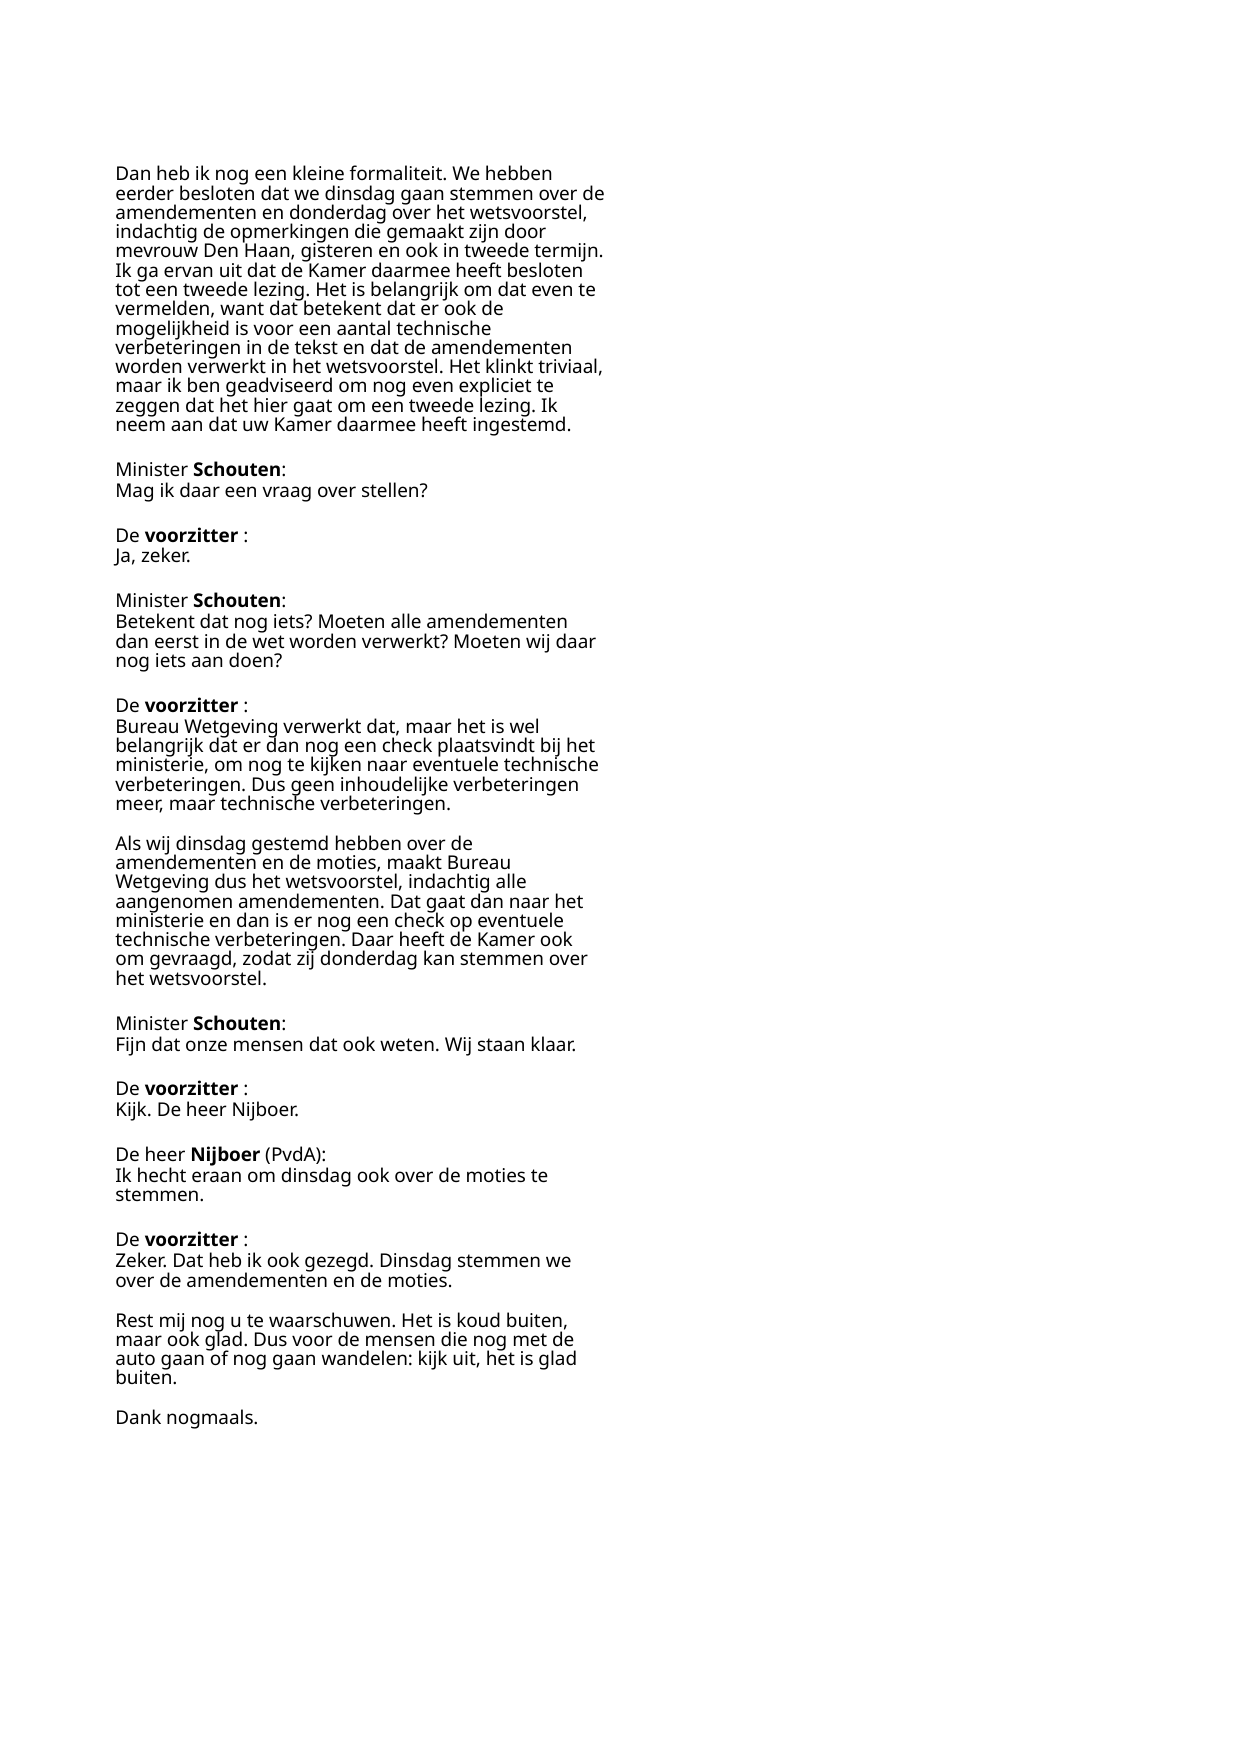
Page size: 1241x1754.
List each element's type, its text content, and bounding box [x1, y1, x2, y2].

text Als wij dinsdag gestemd hebben over de amendementen en de moties, maakt Bureau Wetgeving dus het wetsvoorstel, indachtig alle aangenomen amendementen. Dat gaat dan naar het ministerie en dan is er nog een check op eventuele technische verbeteringen. Daar heeft de Kamer ook om gevraagd, zodat zij donderdag kan stemmen over het wetsvoorstel. [115, 835, 605, 989]
text Dank nogmaals. [115, 1409, 605, 1429]
text De voorzitter : [115, 1227, 605, 1252]
text Fijn dat onze mensen dat ook weten. Wij staan klaar. [115, 1036, 605, 1055]
text Ik hecht eraan om dinsdag ook over de moties te stemmen. [115, 1167, 605, 1206]
text Minister Schouten: [115, 588, 605, 613]
text Ja, zeker. [115, 547, 605, 567]
text Zeker. Dat heb ik ook gezegd. Dinsdag stemmen we over de amendementen en de moties. [115, 1252, 605, 1291]
text De voorzitter : [115, 1076, 605, 1101]
text Dan heb ik nog een kleine formaliteit. We hebben eerder besloten dat we dinsdag gaan stemmen over de amendementen en donderdag over het wetsvoorstel, indachtig de opmerkingen die gemaakt zijn door mevrouw Den Haan, gisteren en ook in tweede termijn. Ik ga ervan uit dat de Kamer daarmee heeft besloten tot een tweede lezing. Het is belangrijk om dat even te vermelden, want dat betekent dat er ook de mogelijkheid is voor een aantal technische verbeteringen in de tekst en dat de amendementen worden verwerkt in het wetsvoorstel. Het klinkt triviaal, maar ik ben geadviseerd om nog even expliciet te zeggen dat het hier gaat om een tweede lezing. Ik neem aan dat uw Kamer daarmee heeft ingestemd. [115, 165, 605, 435]
text Betekent dat nog iets? Moeten alle amendementen dan eerst in de wet worden verwerkt? Moeten wij daar nog iets aan doen? [115, 613, 605, 671]
text Mag ik daar een vraag over stellen? [115, 482, 605, 501]
text De voorzitter : [115, 522, 605, 547]
text Rest mij nog u te waarschuwen. Het is koud buiten, maar ook glad. Dus voor de mensen die nog met de auto gaan of nog gaan wandelen: kijk uit, het is glad buiten. [115, 1312, 605, 1389]
text Bureau Wetgeving verwerkt dat, maar het is wel belangrijk dat er dan nog een check plaatsvindt bij het ministerie, om nog te kijken naar eventuele technische verbeteringen. Dus geen inhoudelijke verbeteringen meer, maar technische verbeteringen. [115, 718, 605, 814]
text De voorzitter : [115, 692, 605, 718]
text De heer Nijboer (PvdA): [115, 1141, 605, 1167]
text Kijk. De heer Nijboer. [115, 1101, 605, 1121]
text Minister Schouten: [115, 456, 605, 482]
text Minister Schouten: [115, 1010, 605, 1036]
